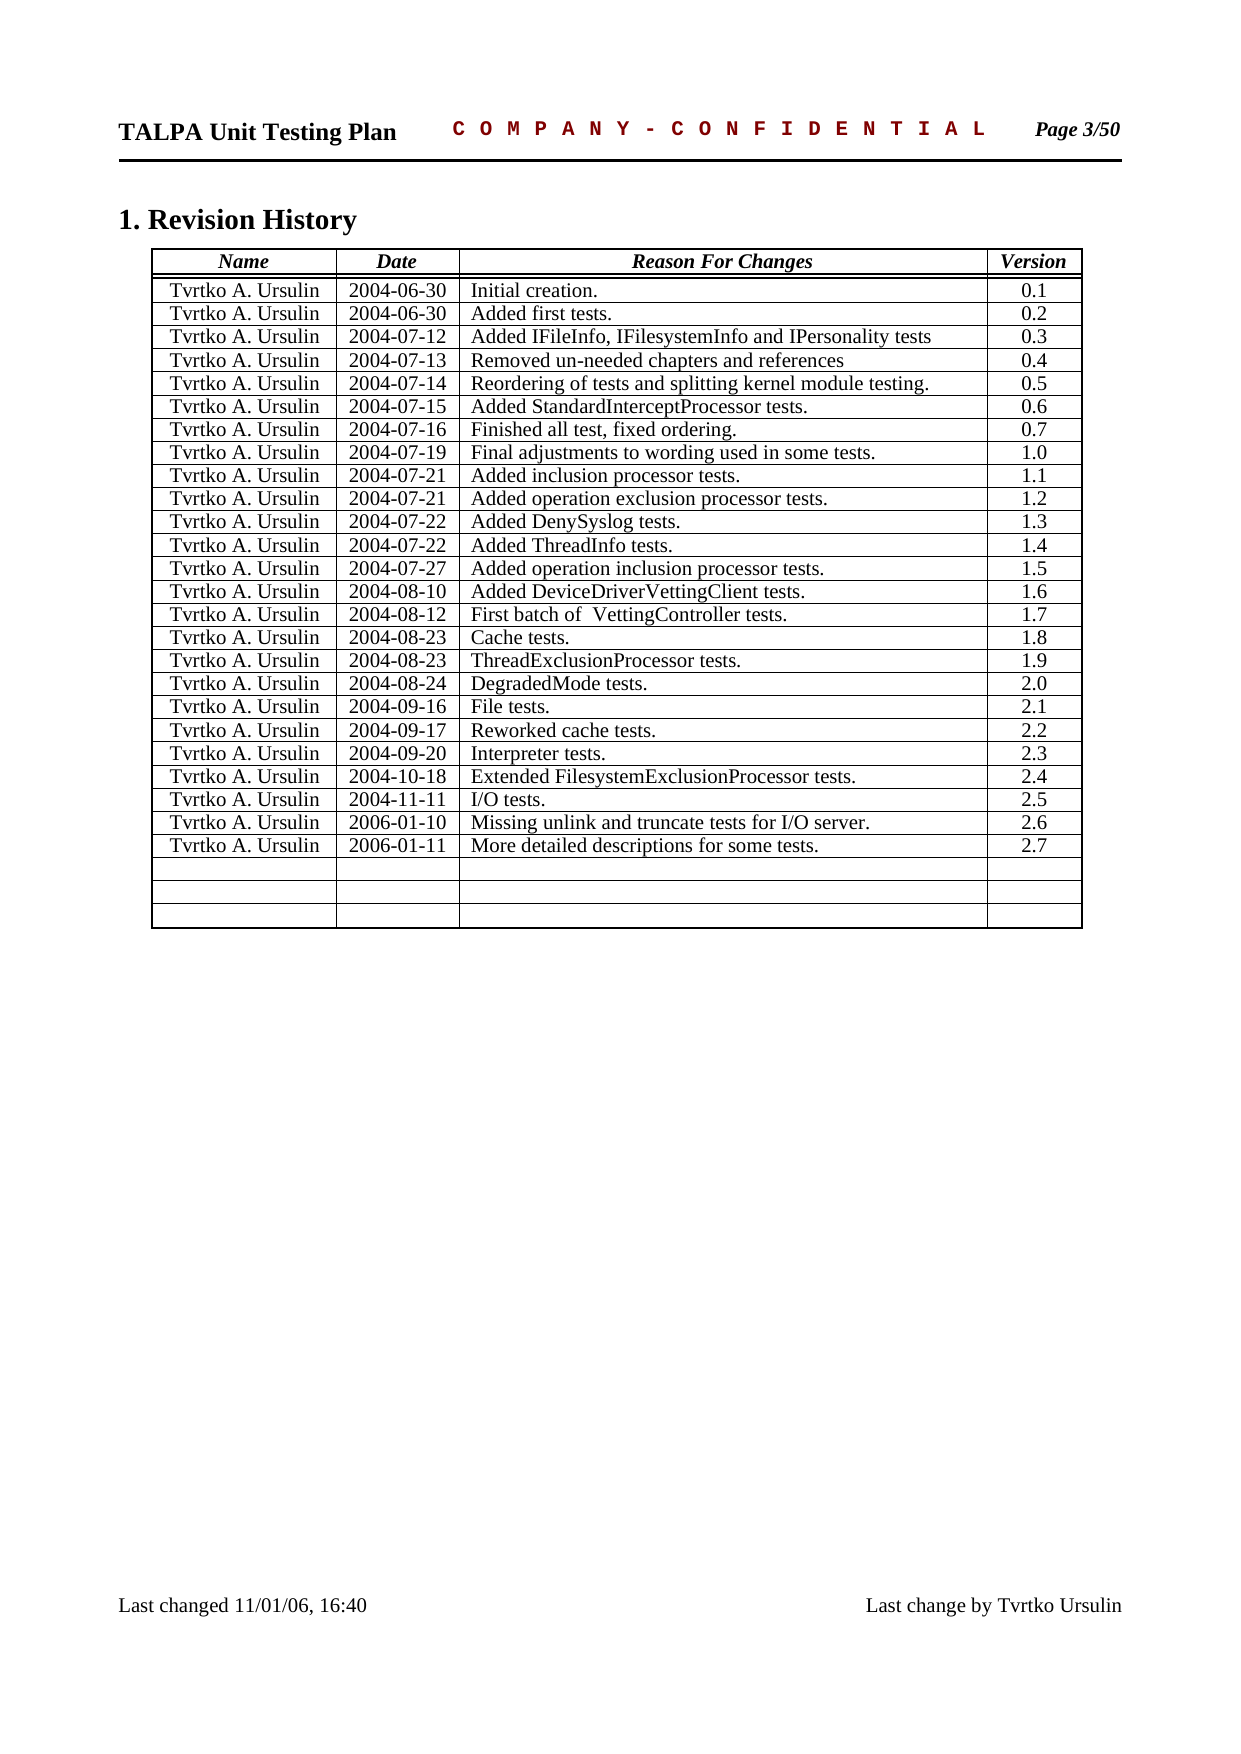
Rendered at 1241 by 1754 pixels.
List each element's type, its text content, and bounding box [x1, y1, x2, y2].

table_cell 1.5 [988, 557, 1081, 580]
table_cell 1.6 [988, 581, 1081, 603]
table_header Date [337, 250, 459, 273]
table_cell 0.7 [988, 419, 1081, 441]
table_cell 2004-09-16 [337, 696, 459, 718]
table_cell Tvrtko A. Ursulin [153, 326, 336, 348]
table_cell Tvrtko A. Ursulin [153, 604, 336, 626]
table_cell Cache tests. [460, 627, 987, 649]
table_cell Removed un-needed chapters and references [460, 349, 987, 371]
table_cell 0.5 [988, 372, 1081, 395]
table_cell 2004-07-22 [337, 534, 459, 556]
table_cell 2004-06-30 [337, 279, 459, 302]
table_cell 2004-07-14 [337, 372, 459, 395]
table_cell Tvrtko A. Ursulin [153, 488, 336, 510]
table_cell Added inclusion processor tests. [460, 465, 987, 487]
table_cell 2004-07-22 [337, 511, 459, 533]
table_cell Tvrtko A. Ursulin [153, 465, 336, 487]
table_cell 2004-08-23 [337, 650, 459, 672]
table_cell First batch of VettingController tests. [460, 604, 987, 626]
table_cell Tvrtko A. Ursulin [153, 581, 336, 603]
table_cell 1.8 [988, 627, 1081, 649]
table_cell 2004-07-21 [337, 465, 459, 487]
table_cell 1.4 [988, 534, 1081, 556]
subtitle Revision History [118, 203, 1122, 235]
table_header Reason For Changes [460, 250, 987, 273]
table_cell Tvrtko A. Ursulin [153, 673, 336, 695]
table_cell 0.4 [988, 349, 1081, 371]
table_cell Tvrtko A. Ursulin [153, 419, 336, 441]
table_cell 2004-07-16 [337, 419, 459, 441]
table_cell Reordering of tests and splitting kernel module testing. [460, 372, 987, 395]
table_cell 2006-01-11 [337, 835, 459, 857]
table_cell 1.1 [988, 465, 1081, 487]
table_cell [153, 858, 336, 880]
table_cell 2004-08-12 [337, 604, 459, 626]
table_cell 2004-07-13 [337, 349, 459, 371]
table_cell Reworked cache tests. [460, 719, 987, 741]
table_cell [988, 904, 1081, 927]
table_cell Tvrtko A. Ursulin [153, 719, 336, 741]
table_cell Tvrtko A. Ursulin [153, 627, 336, 649]
table_cell Tvrtko A. Ursulin [153, 396, 336, 418]
table_cell 2004-08-24 [337, 673, 459, 695]
table_cell Added DenySyslog tests. [460, 511, 987, 533]
table_cell Tvrtko A. Ursulin [153, 442, 336, 464]
table_cell [337, 881, 459, 903]
table_cell [153, 904, 336, 927]
table_cell [988, 858, 1081, 880]
table_cell 2004-07-21 [337, 488, 459, 510]
table_cell Tvrtko A. Ursulin [153, 279, 336, 302]
table_cell 2.0 [988, 673, 1081, 695]
table_cell [337, 858, 459, 880]
table_cell 2004-09-20 [337, 742, 459, 765]
table_cell 1.7 [988, 604, 1081, 626]
table_cell 2004-07-19 [337, 442, 459, 464]
table_cell 2.6 [988, 812, 1081, 834]
table_cell Missing unlink and truncate tests for I/O server. [460, 812, 987, 834]
table_cell 0.6 [988, 396, 1081, 418]
table_cell 0.2 [988, 303, 1081, 325]
table_cell Tvrtko A. Ursulin [153, 789, 336, 811]
table_cell Tvrtko A. Ursulin [153, 511, 336, 533]
table_cell [153, 881, 336, 903]
table_cell 2004-07-27 [337, 557, 459, 580]
table_cell Tvrtko A. Ursulin [153, 766, 336, 788]
table_cell [460, 881, 987, 903]
table_cell Added first tests. [460, 303, 987, 325]
table_cell [988, 881, 1081, 903]
table_cell [460, 858, 987, 880]
table_cell 2006-01-10 [337, 812, 459, 834]
table_cell 2.5 [988, 789, 1081, 811]
table_cell 0.1 [988, 279, 1081, 302]
table_cell 2004-11-11 [337, 789, 459, 811]
table_cell Finished all test, fixed ordering. [460, 419, 987, 441]
table_cell 2004-06-30 [337, 303, 459, 325]
table_cell Added ThreadInfo tests. [460, 534, 987, 556]
table_cell Tvrtko A. Ursulin [153, 349, 336, 371]
table_cell Final adjustments to wording used in some tests. [460, 442, 987, 464]
table_cell DegradedMode tests. [460, 673, 987, 695]
table_cell 2004-10-18 [337, 766, 459, 788]
table_header Name [153, 250, 336, 273]
table_cell Tvrtko A. Ursulin [153, 557, 336, 580]
table_cell 2004-08-23 [337, 627, 459, 649]
table_cell Tvrtko A. Ursulin [153, 534, 336, 556]
table_cell ThreadExclusionProcessor tests. [460, 650, 987, 672]
table_cell Added DeviceDriverVettingClient tests. [460, 581, 987, 603]
table_cell Added IFileInfo, IFilesystemInfo and IPersonality tests [460, 326, 987, 348]
table_cell Tvrtko A. Ursulin [153, 696, 336, 718]
table_cell 2004-09-17 [337, 719, 459, 741]
table_cell Added operation inclusion processor tests. [460, 557, 987, 580]
table_cell 2.2 [988, 719, 1081, 741]
table_cell Tvrtko A. Ursulin [153, 650, 336, 672]
table_cell Tvrtko A. Ursulin [153, 303, 336, 325]
table_cell 2004-07-15 [337, 396, 459, 418]
table_cell 0.3 [988, 326, 1081, 348]
table_cell File tests. [460, 696, 987, 718]
table_cell Initial creation. [460, 279, 987, 302]
table_cell Interpreter tests. [460, 742, 987, 765]
table_cell 1.2 [988, 488, 1081, 510]
table_header Version [988, 250, 1081, 273]
table_cell [337, 904, 459, 927]
table_cell Extended FilesystemExclusionProcessor tests. [460, 766, 987, 788]
table_cell 2.4 [988, 766, 1081, 788]
table_cell 2.7 [988, 835, 1081, 857]
table_cell Tvrtko A. Ursulin [153, 372, 336, 395]
table_cell 1.0 [988, 442, 1081, 464]
table_cell Added operation exclusion processor tests. [460, 488, 987, 510]
table_cell More detailed descriptions for some tests. [460, 835, 987, 857]
table_cell 2004-07-12 [337, 326, 459, 348]
table_cell Tvrtko A. Ursulin [153, 835, 336, 857]
table_cell 2.1 [988, 696, 1081, 718]
table_cell 2.3 [988, 742, 1081, 765]
table_cell Tvrtko A. Ursulin [153, 742, 336, 765]
table_cell 1.3 [988, 511, 1081, 533]
table_cell Added StandardInterceptProcessor tests. [460, 396, 987, 418]
table_cell I/O tests. [460, 789, 987, 811]
table_cell 2004-08-10 [337, 581, 459, 603]
table_cell [460, 904, 987, 927]
table_cell Tvrtko A. Ursulin [153, 812, 336, 834]
table_cell 1.9 [988, 650, 1081, 672]
